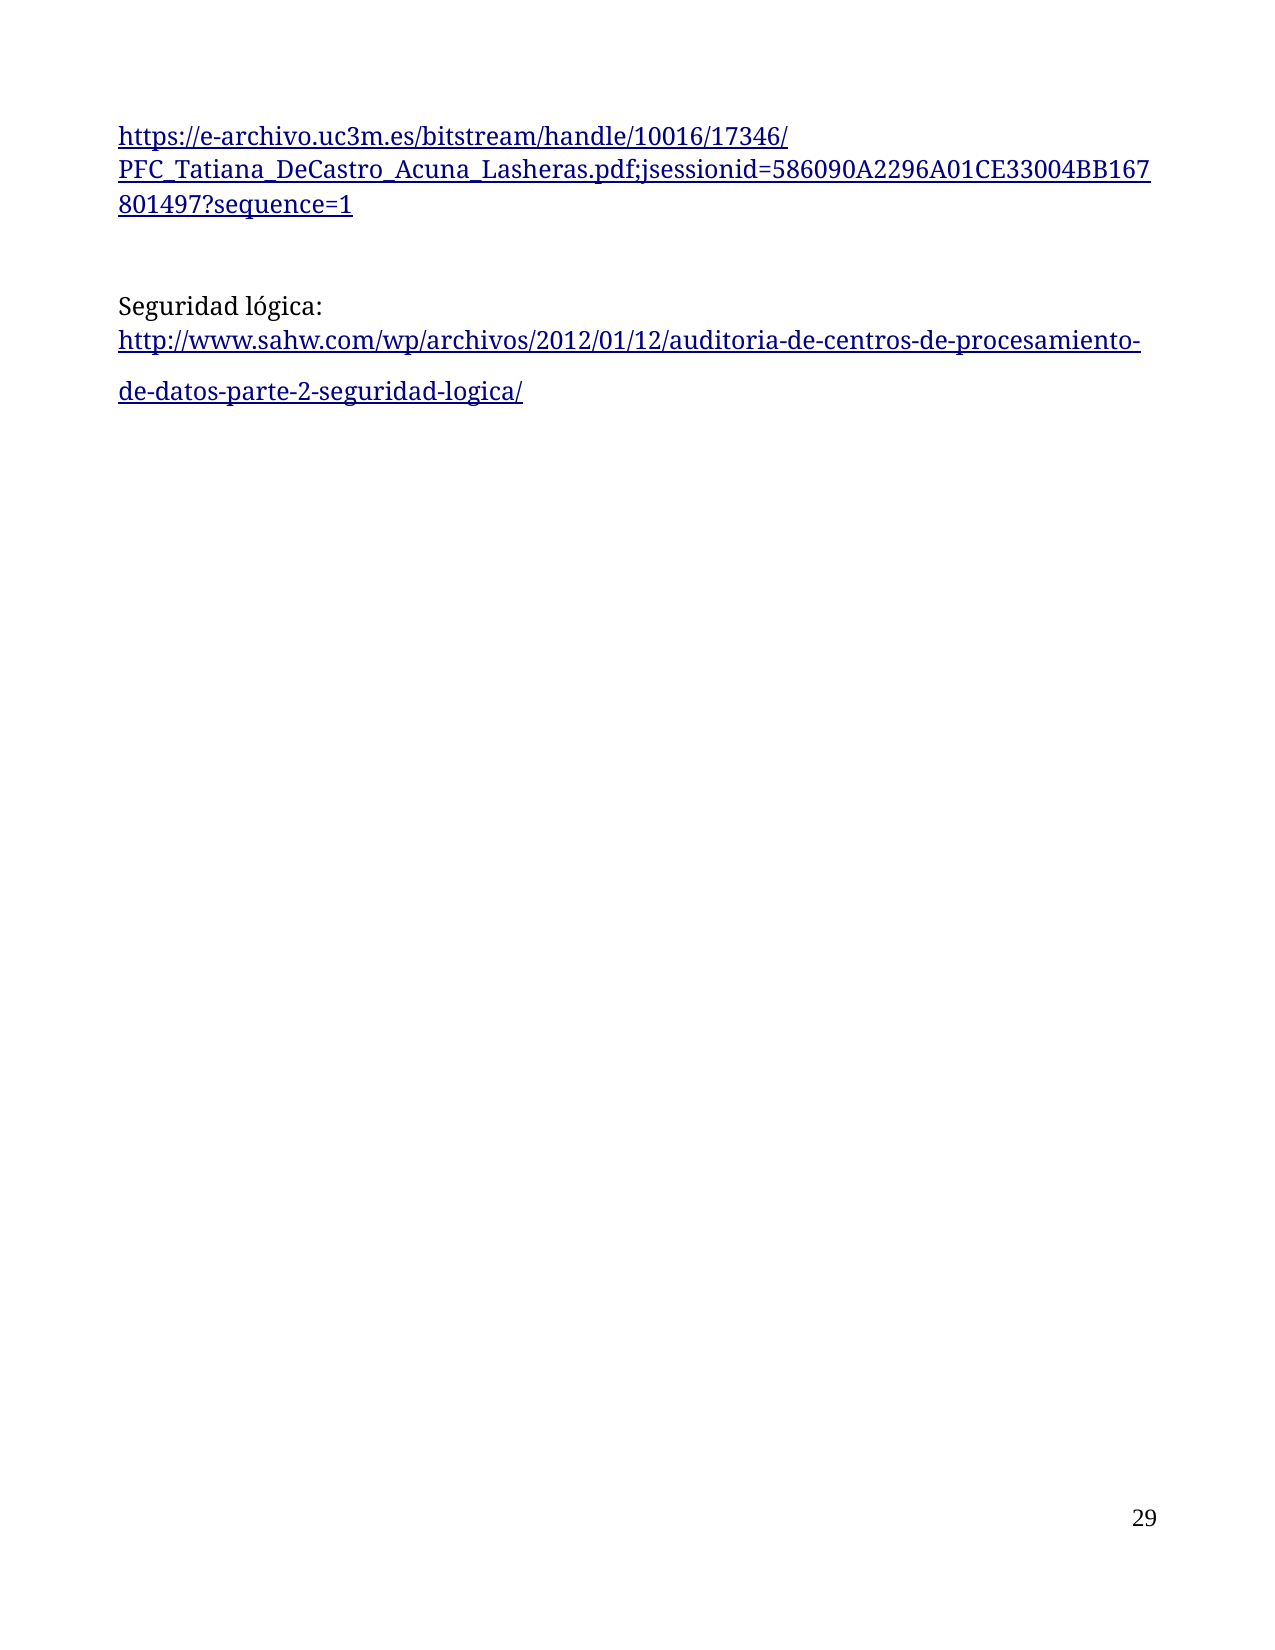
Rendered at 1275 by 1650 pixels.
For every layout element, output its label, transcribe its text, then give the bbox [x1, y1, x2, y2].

text Seguridad lógica: [118, 288, 1157, 322]
text http://www.sahw.com/wp/archivos/2012/01/12/auditoria-de-centros-de-procesamiento-de-datos-parte-2-seguridad-logica/ [118, 322, 1157, 408]
text https://e-archivo.uc3m.es/bitstream/handle/10016/17346/PFC_Tatiana_DeCastro_Acuna_Lasheras.pdf;jsessionid=586090A2296A01CE33004BB167801497?sequence=1 [118, 118, 1157, 220]
